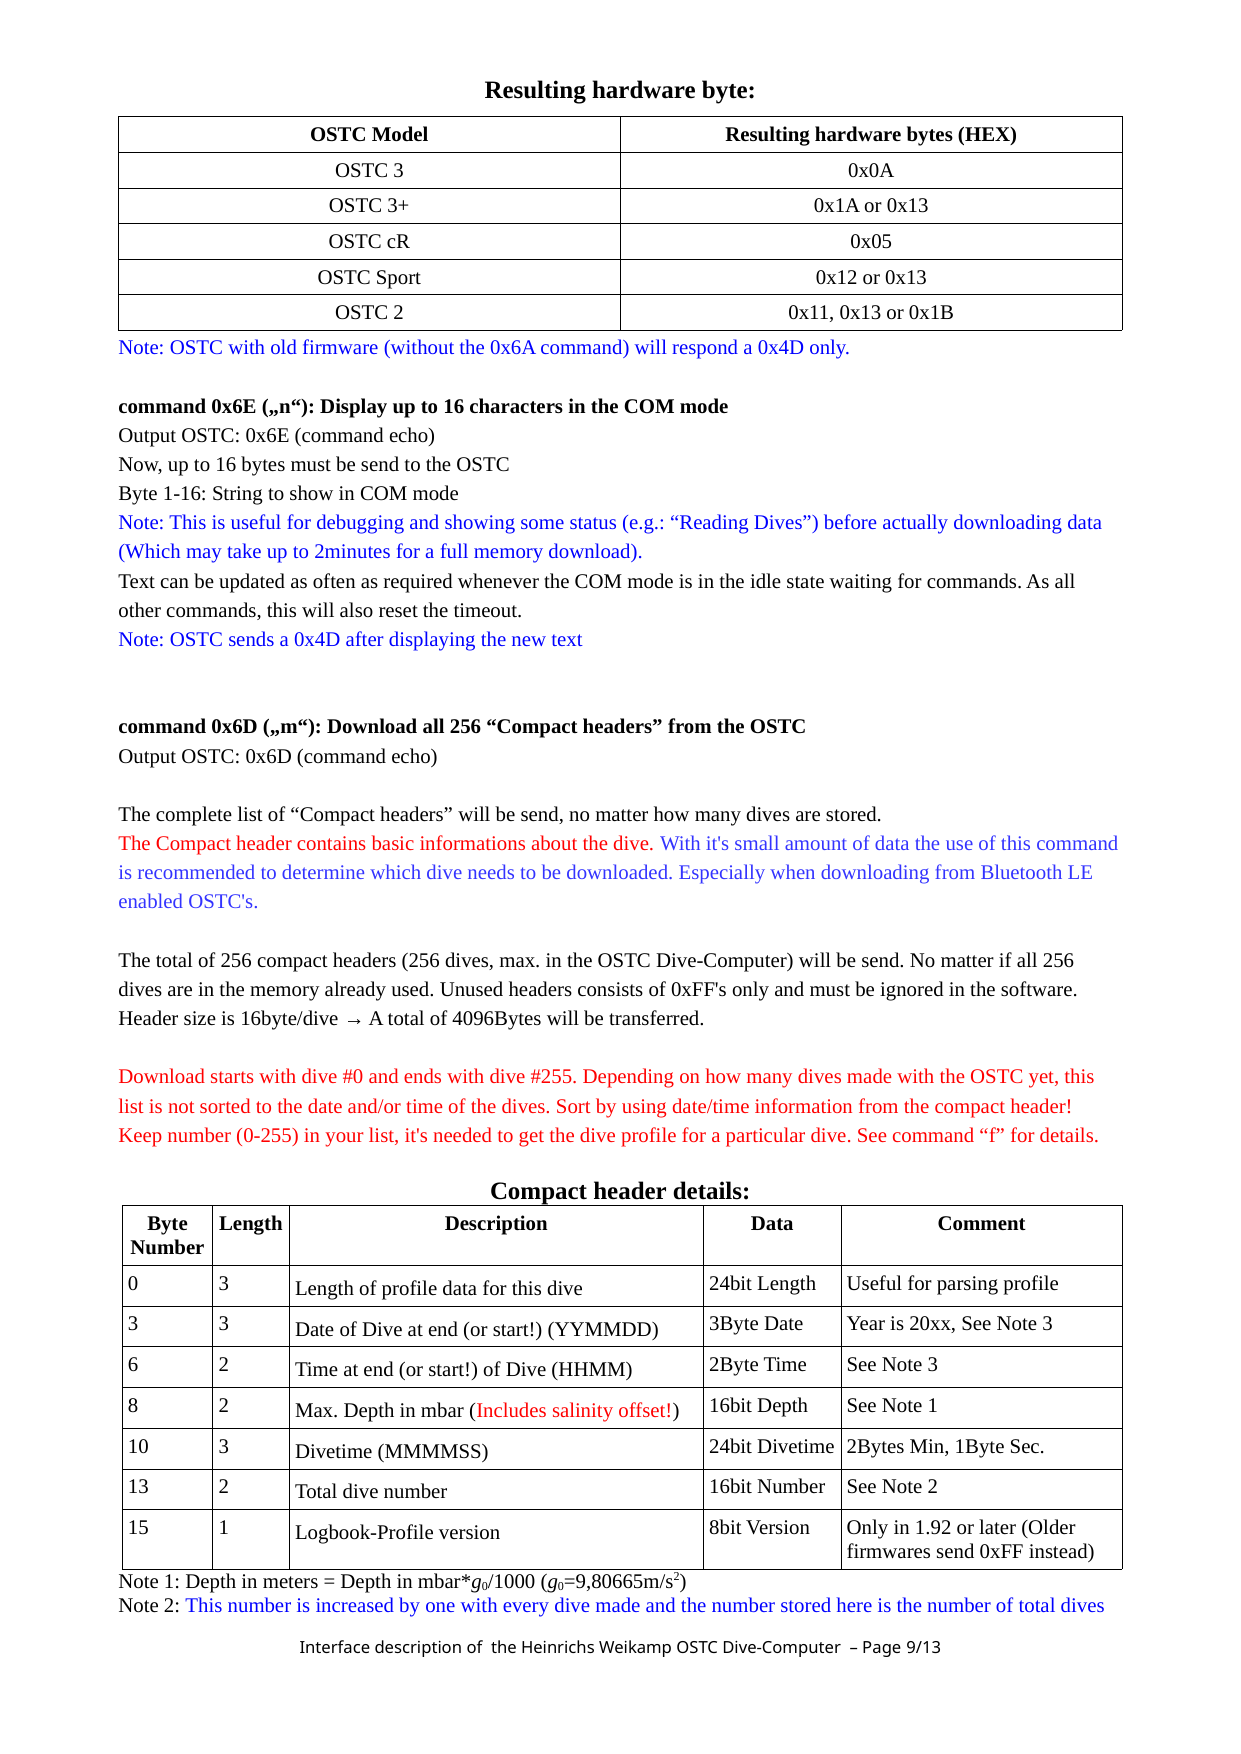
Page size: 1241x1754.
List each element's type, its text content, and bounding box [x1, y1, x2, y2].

table_cell Date of Dive at end (or start!) (YYMMDD) [290, 1307, 703, 1346]
table_cell OSTC 3+ [119, 189, 620, 223]
table_header Description [290, 1206, 703, 1265]
table_cell 2 [213, 1388, 289, 1428]
table_cell Useful for parsing profile [842, 1266, 1122, 1306]
table_cell 3 [213, 1307, 289, 1346]
table_cell Time at end (or start!) of Dive (HHMM) [290, 1347, 703, 1387]
text Note: OSTC with old firmware (without the 0x6A command) will respond a 0x4D only. [118, 331, 1122, 359]
table_cell 24bit Length [704, 1266, 841, 1306]
text command 0x6D („m“): Download all 256 “Compact headers” from the OSTC [118, 709, 1122, 738]
table_cell 3Byte Date [704, 1307, 841, 1346]
table_cell Year is 20xx, See Note 3 [842, 1307, 1122, 1346]
table_cell 16bit Number [704, 1470, 841, 1509]
table_cell 24bit Divetime [704, 1429, 841, 1468]
table_cell 0x0A [621, 153, 1122, 187]
table_cell Divetime (MMMMSS) [290, 1429, 703, 1468]
table_cell OSTC Sport [119, 260, 620, 294]
table_cell 13 [123, 1470, 212, 1509]
text Text can be updated as often as required whenever the COM mode is in the idle state waiting for commands. As all other commands, this will also reset the timeout. [118, 563, 1122, 622]
table_cell 0 [123, 1266, 212, 1306]
table_cell 3 [213, 1266, 289, 1306]
table_cell Total dive number [290, 1470, 703, 1509]
text Download starts with dive #0 and ends with dive #255. Depending on how many dives made with the OSTC yet, this list is not sorted to the date and/or time of the dives. Sort by using date/time information from the compact header! Keep number (0-255) in your list, it's needed to get the dive profile for a particular dive. See command “f” for details. [118, 1059, 1122, 1147]
table_cell Length of profile data for this dive [290, 1266, 703, 1306]
table_cell 2Bytes Min, 1Byte Sec. [842, 1429, 1122, 1468]
text Now, up to 16 bytes must be send to the OSTC [118, 447, 1122, 476]
table_cell See Note 2 [842, 1470, 1122, 1509]
text Note 1: Depth in meters = Depth in mbar*g0/1000 (g0=9,80665m/s2) [118, 1569, 1122, 1593]
table_cell 2 [213, 1347, 289, 1387]
table_header Length [213, 1206, 289, 1265]
text Output OSTC: 0x6E (command echo) [118, 418, 1122, 447]
text The total of 256 compact headers (256 dives, max. in the OSTC Dive-Computer) will be send. No matter if all 256 dives are in the memory already used. Unused headers consists of 0xFF's only and must be ignored in the software. [118, 943, 1122, 1001]
text command 0x6E („n“): Display up to 16 characters in the COM mode [118, 388, 1122, 418]
table_header Byte Number [123, 1206, 212, 1265]
table_cell 8 [123, 1388, 212, 1428]
text The complete list of “Compact headers” will be send, no matter how many dives are stored. [118, 797, 1122, 826]
table_header Comment [842, 1206, 1122, 1265]
table_cell 3 [213, 1429, 289, 1468]
table_cell 0x05 [621, 224, 1122, 259]
table_cell 0x11, 0x13 or 0x1B [621, 295, 1122, 330]
table_cell 2Byte Time [704, 1347, 841, 1387]
table_cell See Note 3 [842, 1347, 1122, 1387]
table_cell OSTC 3 [119, 153, 620, 187]
table_cell 6 [123, 1347, 212, 1387]
table_cell See Note 1 [842, 1388, 1122, 1428]
text Compact header details: [118, 1176, 1122, 1205]
table_cell 16bit Depth [704, 1388, 841, 1428]
table_cell Only in 1.92 or later (Older firmwares send 0xFF instead) [842, 1510, 1122, 1569]
text Header size is 16byte/dive → A total of 4096Bytes will be transferred. [118, 1001, 1122, 1030]
table_header Resulting hardware bytes (HEX) [621, 117, 1122, 152]
text Note: OSTC sends a 0x4D after displaying the new text [118, 622, 1122, 651]
table_cell Logbook-Profile version [290, 1510, 703, 1569]
table_cell Max. Depth in mbar (Includes salinity offset!) [290, 1388, 703, 1428]
table_cell 10 [123, 1429, 212, 1468]
table_cell 3 [123, 1307, 212, 1346]
table_cell OSTC 2 [119, 295, 620, 330]
table_cell 2 [213, 1470, 289, 1509]
table_header Data [704, 1206, 841, 1265]
table_cell OSTC cR [119, 224, 620, 259]
table_cell 0x12 or 0x13 [621, 260, 1122, 294]
text Byte 1-16: String to show in COM mode [118, 476, 1122, 505]
text Note 2: This number is increased by one with every dive made and the number stored here is the number of total dives [118, 1593, 1122, 1617]
text (Which may take up to 2minutes for a full memory download). [118, 534, 1122, 563]
table_cell 15 [123, 1510, 212, 1569]
table_cell 0x1A or 0x13 [621, 189, 1122, 223]
text The Compact header contains basic informations about the dive. With it's small amount of data the use of this command is recommended to determine which dive needs to be downloaded. Especially when downloading from Bluetooth LE enabled OSTC's. [118, 826, 1122, 913]
text Resulting hardware byte: [118, 75, 1122, 104]
table_cell 1 [213, 1510, 289, 1569]
table_header OSTC Model [119, 117, 620, 152]
text Output OSTC: 0x6D (command echo) [118, 738, 1122, 768]
table_cell 8bit Version [704, 1510, 841, 1569]
text Note: This is useful for debugging and showing some status (e.g.: “Reading Dives”) before actually downloading data [118, 505, 1122, 534]
